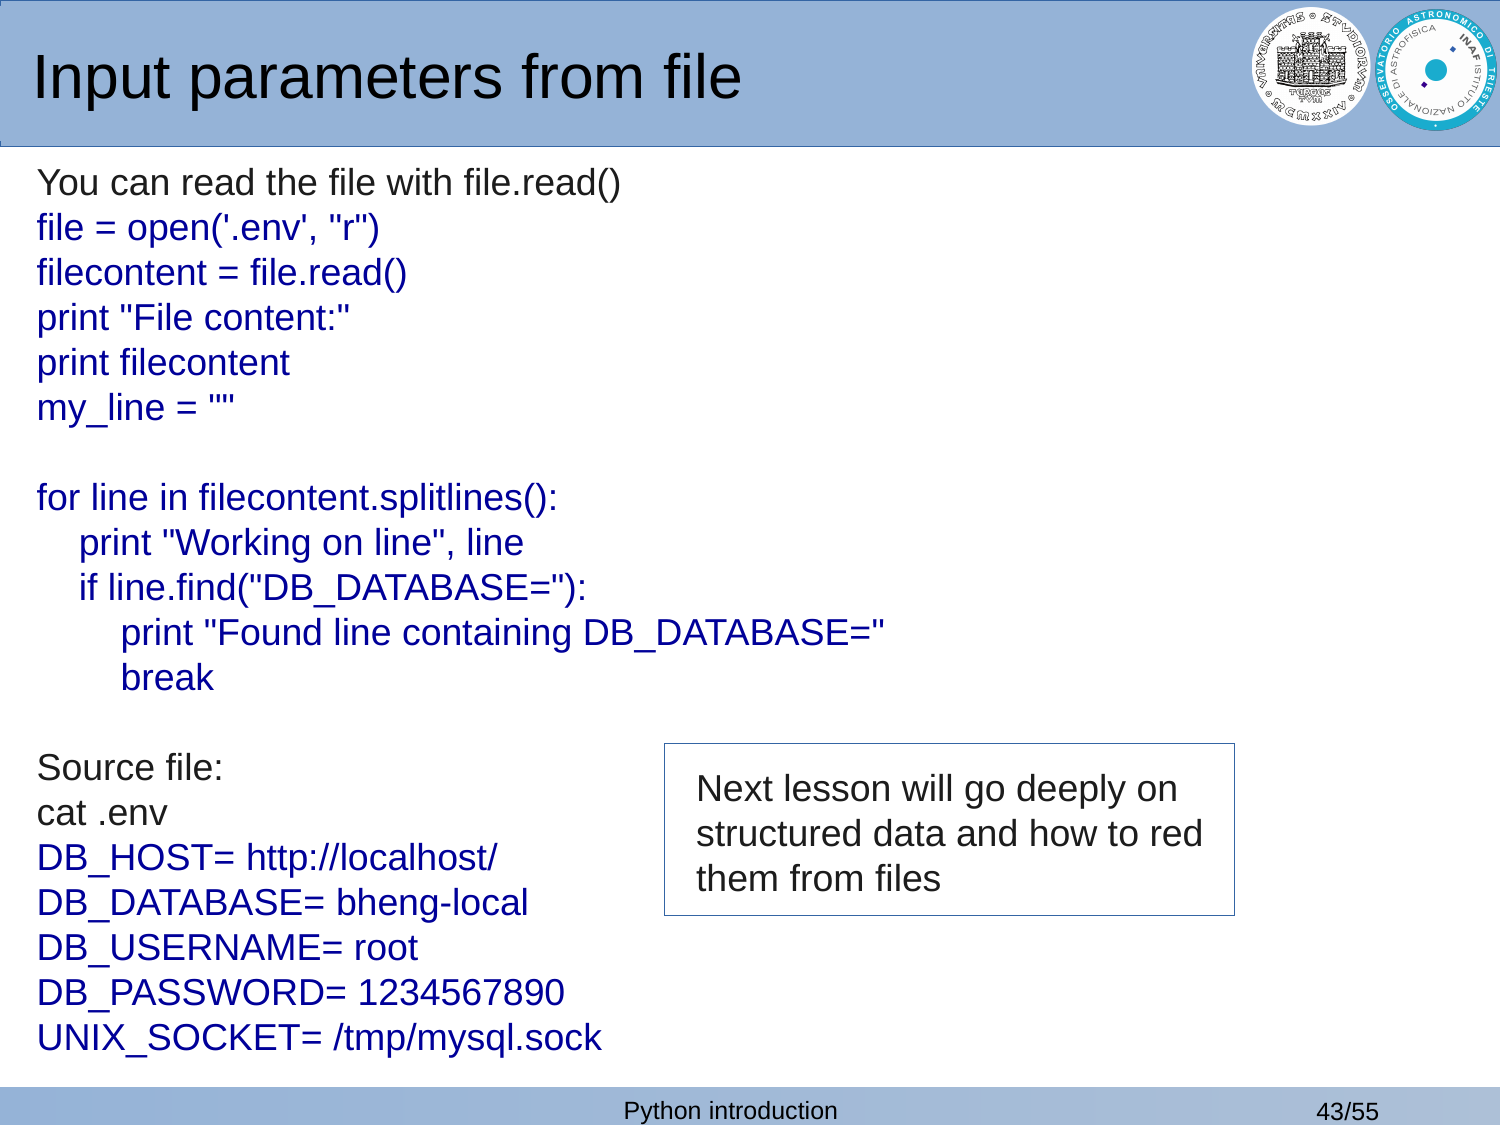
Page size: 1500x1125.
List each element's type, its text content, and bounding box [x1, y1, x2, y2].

list You can read the file with file.read() file = open('.env', "r") filecontent = file.read() print "File content:" print filecontent my_line = "" for line in filecontent.splitlines(): print "Working on line", line if line.find("DB_DATABASE="): print "Found line containing DB_DATABASE=" break Source file: cat .env DB_HOST= http://localhost/ DB_DATABASE= bheng-local DB_USERNAME= root DB_PASSWORD= 1234567890 UNIX_SOCKET= /tmp/mysql.sock [21, 150, 1455, 1023]
text_box [664, 743, 1235, 916]
text_box Input parameters from file [0, 5, 1243, 141]
picture [1252, 0, 1500, 156]
list Next lesson will go deeply on structured data and how to red them from files [681, 756, 1235, 905]
